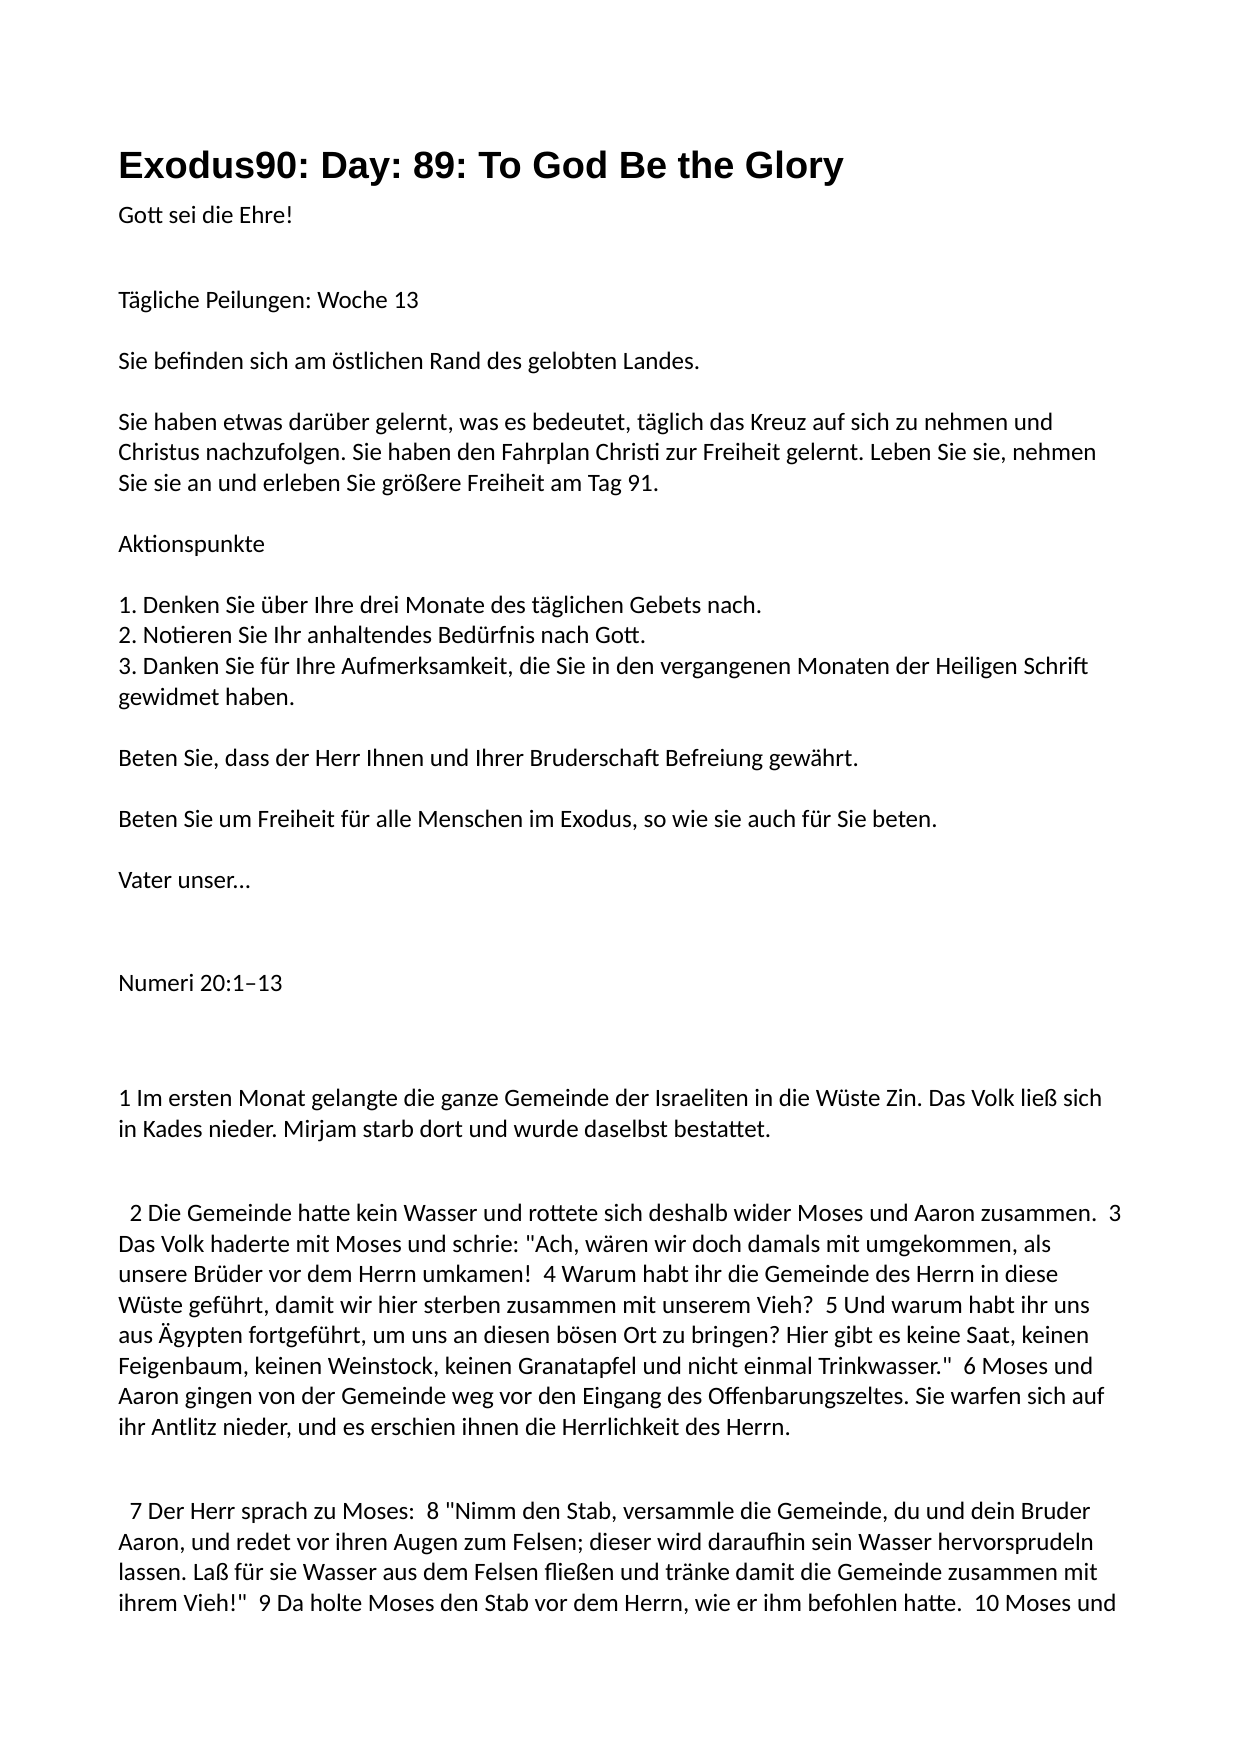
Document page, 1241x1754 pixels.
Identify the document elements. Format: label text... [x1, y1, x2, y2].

text Gott sei die Ehre! [118, 199, 1122, 230]
subtitle Exodus90: Day: 89: To God Be the Glory [118, 143, 1122, 187]
text Numeri 20:1–13 [118, 967, 1122, 998]
text Tägliche Peilungen: Woche 13 Sie befinden sich am östlichen Rand des gelobten Landes. Sie haben etwas darüber gelernt, was es bedeutet, täglich das Kreuz auf sich zu nehmen und Christus nachzufolgen. Sie haben den Fahrplan Christi zur Freiheit gelernt. Leben Sie sie, nehmen Sie sie an und erleben Sie größere Freiheit am Tag 91. Aktionspunkte 1. Denken Sie über Ihre drei Monate des täglichen Gebets nach. 2. Notieren Sie Ihr anhaltendes Bedürfnis nach Gott. 3. Danken Sie für Ihre Aufmerksamkeit, die Sie in den vergangenen Monaten der Heiligen Schrift gewidmet haben. Beten Sie, dass der Herr Ihnen und Ihrer Bruderschaft Befreiung gewährt. Beten Sie um Freiheit für alle Menschen im Exodus, so wie sie auch für Sie beten. Vater unser... [118, 284, 1122, 955]
text 2 Die Gemeinde hatte kein Wasser und rottete sich deshalb wider Moses und Aaron zusammen. 3 Das Volk haderte mit Moses und schrie: "Ach, wären wir doch damals mit umgekommen, als unsere Brüder vor dem Herrn umkamen! 4 Warum habt ihr die Gemeinde des Herrn in diese Wüste geführt, damit wir hier sterben zusammen mit unserem Vieh? 5 Und warum habt ihr uns aus Ägypten fortgeführt, um uns an diesen bösen Ort zu bringen? Hier gibt es keine Saat, keinen Feigenbaum, keinen Weinstock, keinen Granatapfel und nicht einmal Trinkwasser." 6 Moses und Aaron gingen von der Gemeinde weg vor den Eingang des Offenbarungszeltes. Sie warfen sich auf ihr Antlitz nieder, und es erschien ihnen die Herrlichkeit des Herrn. [118, 1197, 1122, 1441]
text 1 Im ersten Monat gelangte die ganze Gemeinde der Israeliten in die Wüste Zin. Das Volk ließ sich in Kades nieder. Mirjam starb dort und wurde daselbst bestattet. [118, 1052, 1122, 1143]
text 7 Der Herr sprach zu Moses: 8 "Nimm den Stab, versammle die Gemeinde, du und dein Bruder Aaron, und redet vor ihren Augen zum Felsen; dieser wird daraufhin sein Wasser hervorsprudeln lassen. Laß für sie Wasser aus dem Felsen fließen und tränke damit die Gemeinde zusammen mit ihrem Vieh!" 9 Da holte Moses den Stab vor dem Herrn, wie er ihm befohlen hatte. 10 Moses und [118, 1496, 1122, 1618]
